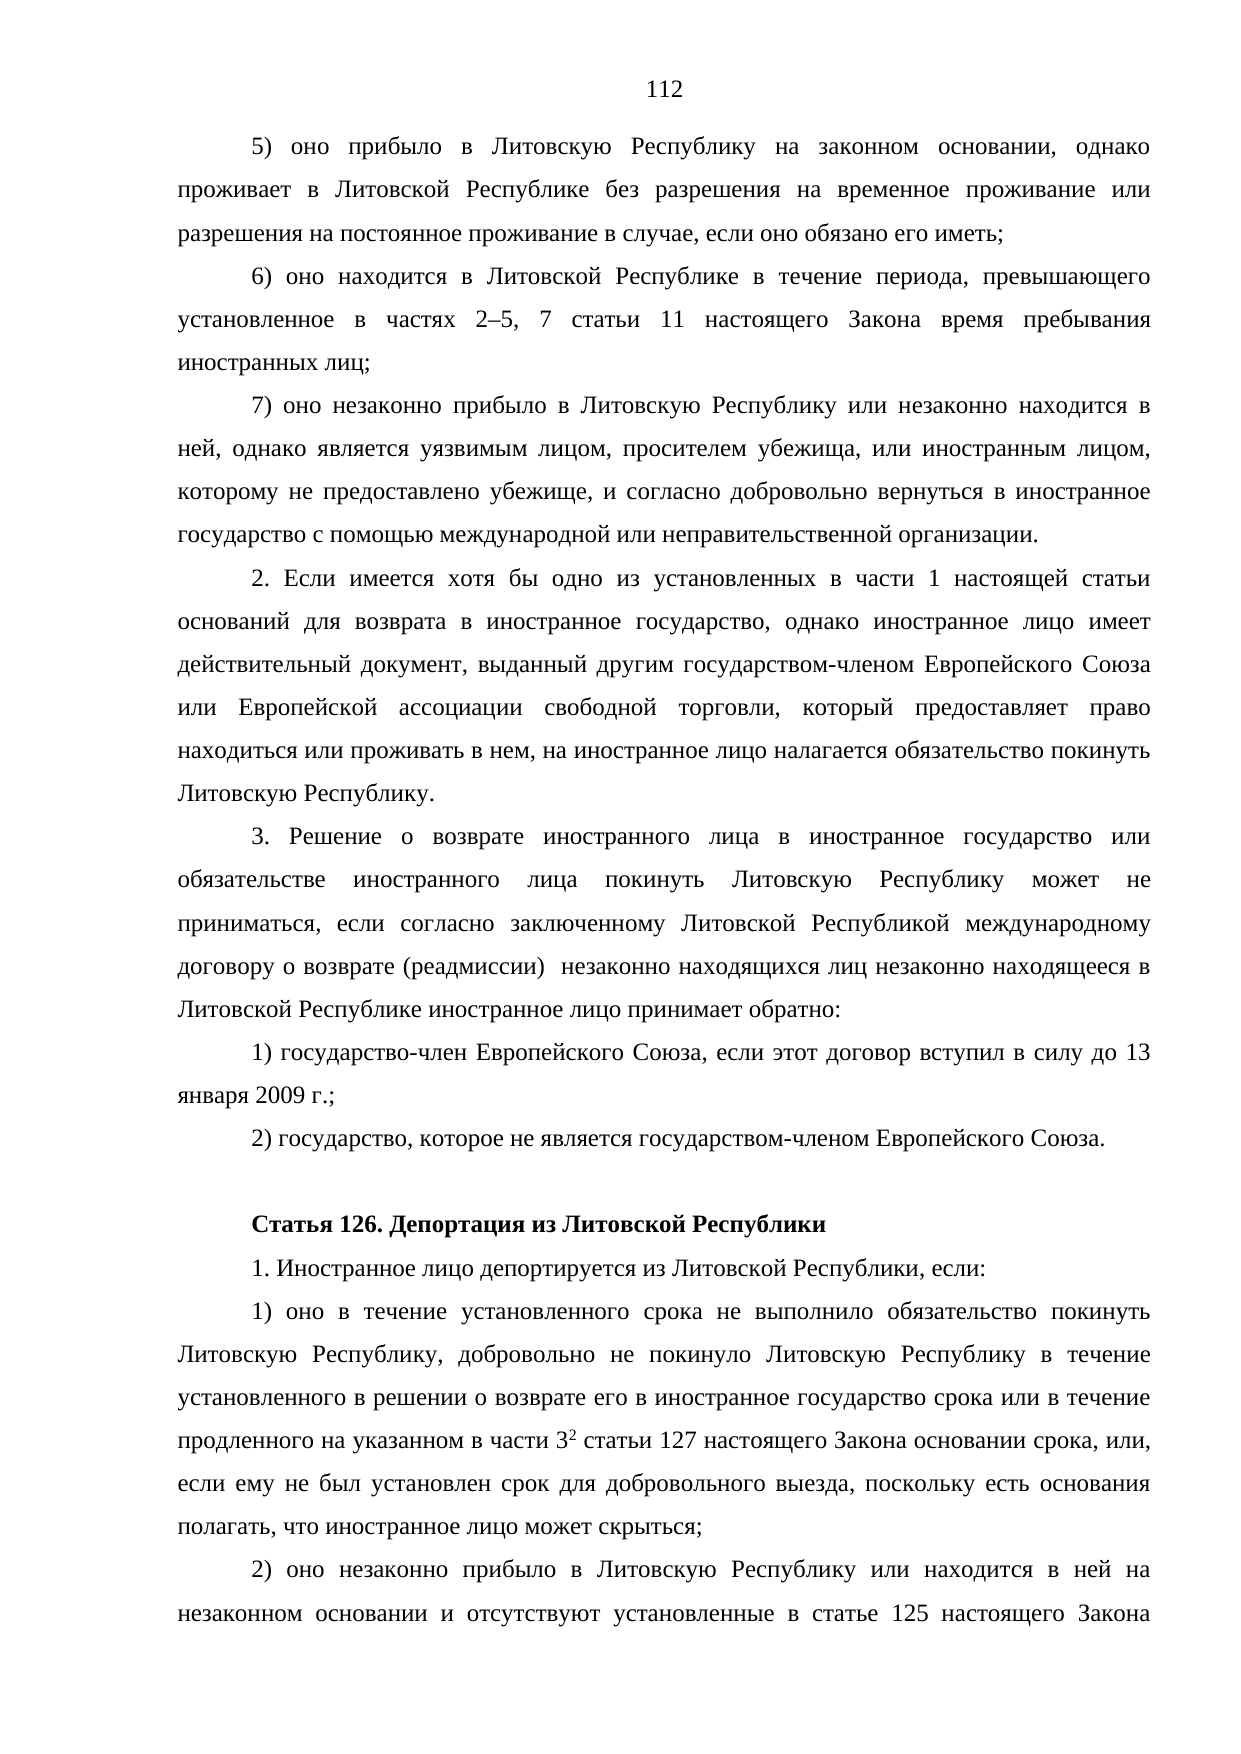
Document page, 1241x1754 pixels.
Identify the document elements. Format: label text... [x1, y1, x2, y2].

text 2) оно незаконно прибыло в Литовскую Республику или находится в ней на незаконном основании и отсутствуют установленные в статье 125 настоящего Закона [177, 1554, 1152, 1626]
text 1. Иностранное лицо депортируется из Литовской Республики, если: [177, 1253, 1152, 1281]
text 3. Решение о возврате иностранного лица в иностранное государство или обязательстве иностранного лица покинуть Литовскую Республику может не приниматься, если согласно заключенному Литовской Республикой международному договору о возврате (реадмиссии) незаконно находящихся лиц незаконно находящееся в Литовской Республике иностранное лицо принимает обратно: [177, 821, 1152, 1023]
text 2) государство, которое не является государством-членом Европейского Союза. [177, 1123, 1152, 1152]
text 2. Если имеется хотя бы одно из установленных в части 1 настоящей статьи оснований для возврата в иностранное государство, однако иностранное лицо имеет действительный документ, выданный другим государством-членом Европейского Союза или Европейской ассоциации свободной торговли, который предоставляет право находиться или проживать в нем, на иностранное лицо налагается обязательство покинуть Литовскую Республику. [177, 563, 1152, 807]
text Статья 126. Депортация из Литовской Республики [177, 1209, 1152, 1238]
text 7) оно незаконно прибыло в Литовскую Республику или незаконно находится в ней, однако является уязвимым лицом, просителем убежища, или иностранным лицом, которому не предоставлено убежище, и согласно добровольно вернуться в иностранное государство с помощью международной или неправительственной организации. [177, 390, 1152, 548]
text 5) оно прибыло в Литовскую Республику на законном основании, однако проживает в Литовской Республике без разрешения на временное проживание или разрешения на постоянное проживание в случае, если оно обязано его иметь; [177, 131, 1152, 246]
text 1) оно в течение установленного срока не выполнило обязательство покинуть Литовскую Республику, добровольно не покинуло Литовскую Республику в течение установленного в решении о возврате его в иностранное государство срока или в течение продленного на указанном в части 32 статьи 127 настоящего Закона основании срока, или, если ему не был установлен срок для добровольного выезда, поскольку есть основания полагать, что иностранное лицо может скрыться; [177, 1296, 1152, 1540]
text 1) государство-член Европейского Союза, если этот договор вступил в силу до 13 января 2009 г.; [177, 1037, 1152, 1109]
text 6) оно находится в Литовской Республике в течение периода, превышающего установленное в частях 2–5, 7 статьи 11 настоящего Закона время пребывания иностранных лиц; [177, 261, 1152, 376]
